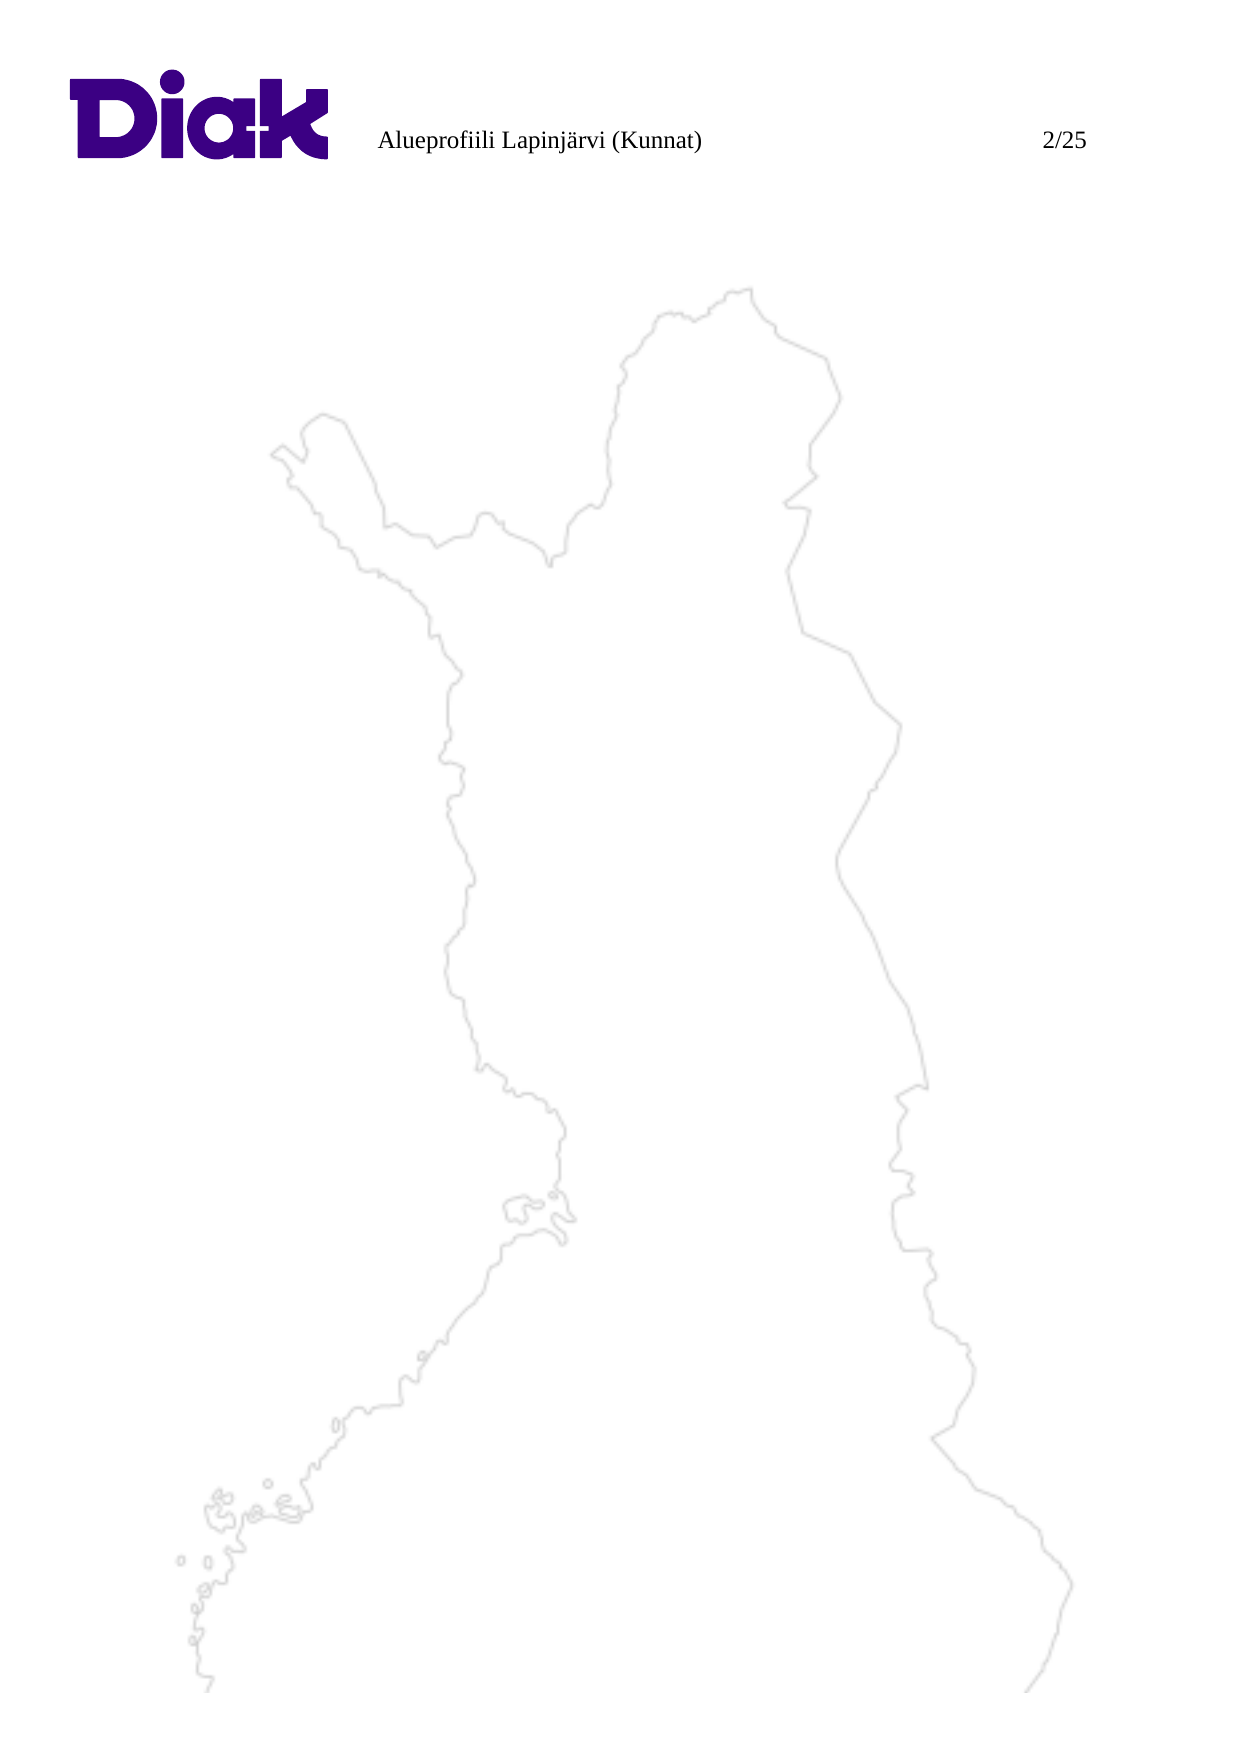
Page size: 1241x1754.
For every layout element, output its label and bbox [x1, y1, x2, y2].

picture [61, 196, 1179, 1693]
